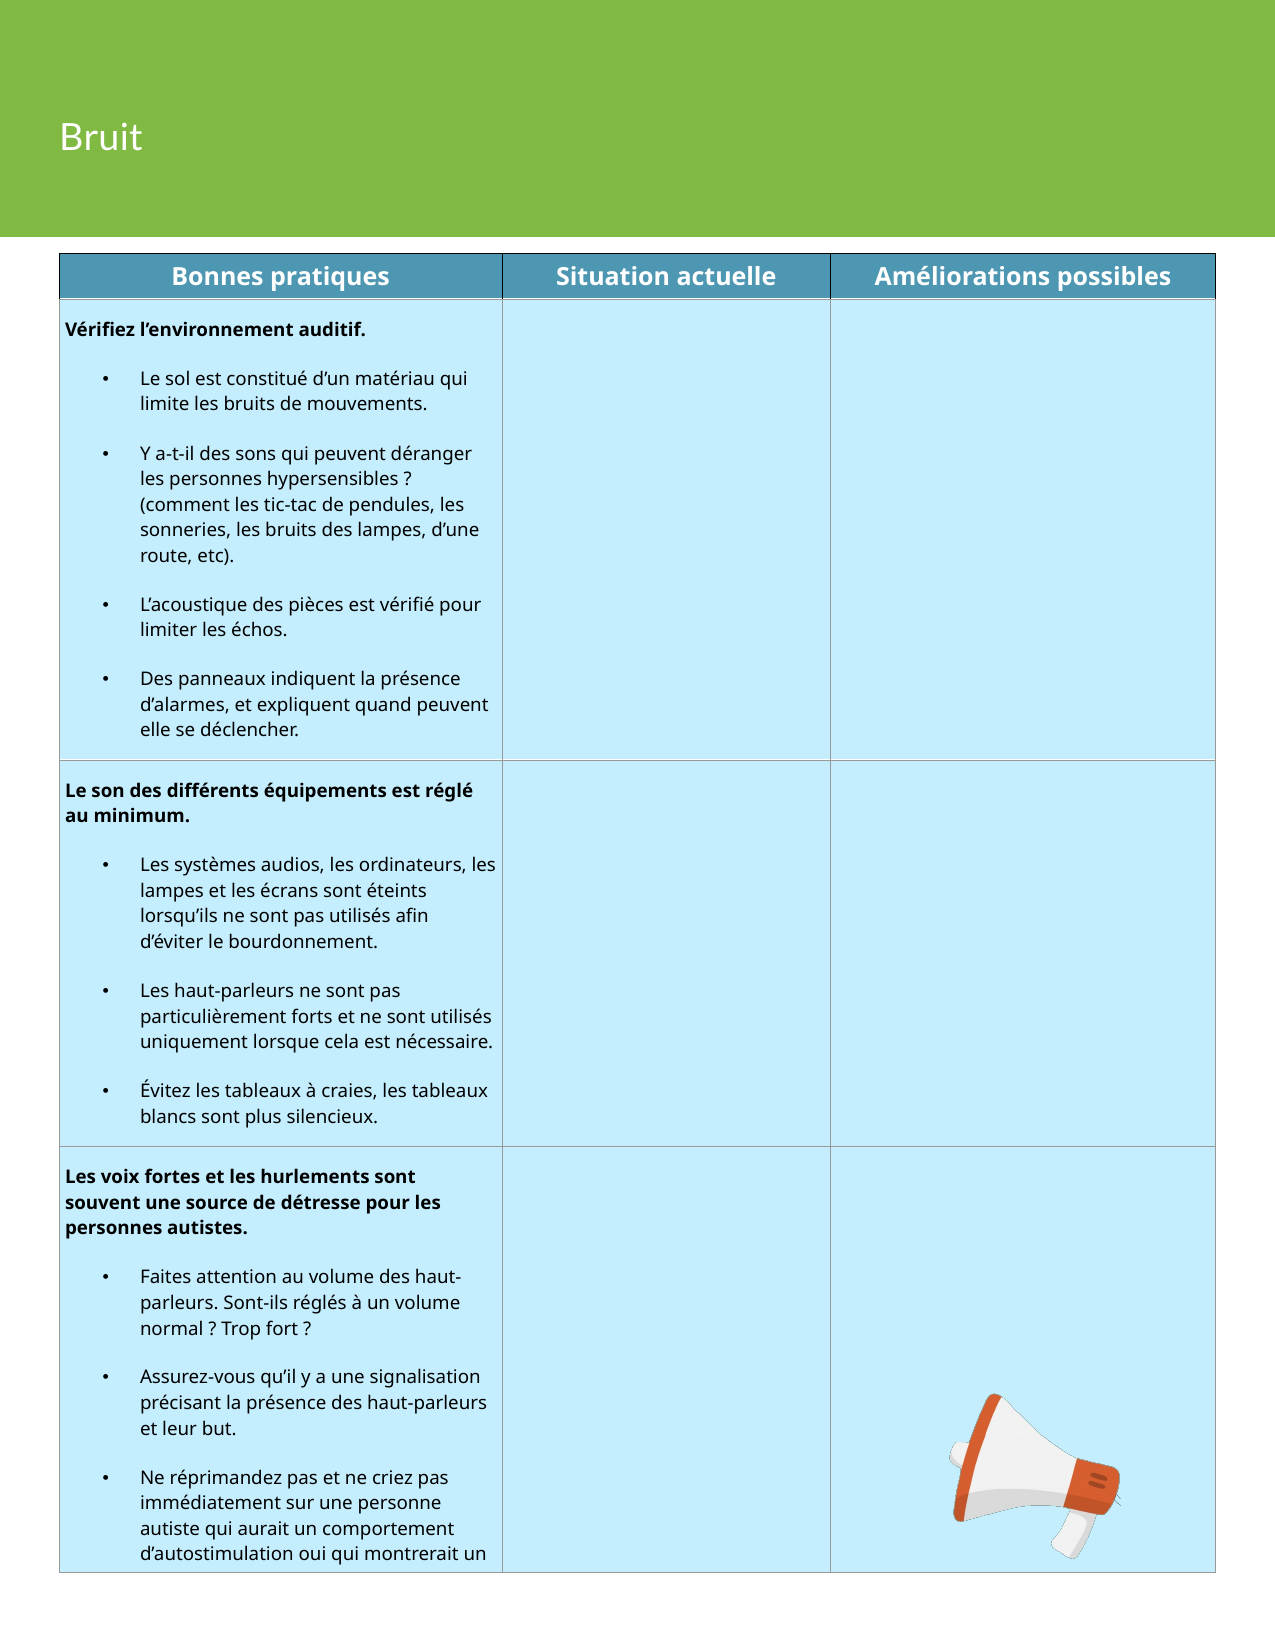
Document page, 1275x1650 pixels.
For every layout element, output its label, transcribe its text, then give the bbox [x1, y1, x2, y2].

picture [909, 1361, 1216, 1591]
table_cell [503, 761, 830, 1146]
table_cell Vérifiez l’environnement auditif. Le sol est constitué d’un matériau qui limite les bruits de mouvements. Y a-t-il des sons qui peuvent déranger les personnes hypersensibles ? (comment les tic-tac de pendules, les sonneries, les bruits des lampes, d’une route, etc). L’acoustique des pièces est vérifié pour limiter les échos. Des panneaux indiquent la présence d’alarmes, et expliquent quand peuvent elle se déclencher. [60, 300, 502, 759]
table_cell [503, 1147, 830, 1572]
table_cell Le son des différents équipements est réglé au minimum. Les systèmes audios, les ordinateurs, les lampes et les écrans sont éteints lorsqu’ils ne sont pas utilisés afin d’éviter le bourdonnement. Les haut-parleurs ne sont pas particulièrement forts et ne sont utilisés uniquement lorsque cela est nécessaire. Évitez les tableaux à craies, les tableaux blancs sont plus silencieux. [60, 761, 502, 1146]
table_cell Les voix fortes et les hurlements sont souvent une source de détresse pour les personnes autistes. Faites attention au volume des haut-parleurs. Sont-ils réglés à un volume normal ? Trop fort ? Assurez-vous qu’il y a une signalisation précisant la présence des haut-parleurs et leur but. Ne réprimandez pas et ne criez pas immédiatement sur une personne autiste qui aurait un comportement d’autostimulation oui qui montrerait un [60, 1147, 502, 1572]
table_header Situation actuelle [503, 254, 830, 298]
table_cell [831, 300, 1215, 759]
table_header Améliorations possibles [831, 254, 1215, 298]
table_cell [831, 761, 1215, 1146]
table_cell [831, 1147, 1215, 1572]
table_cell [503, 300, 830, 759]
table_header Bonnes pratiques [60, 254, 502, 298]
